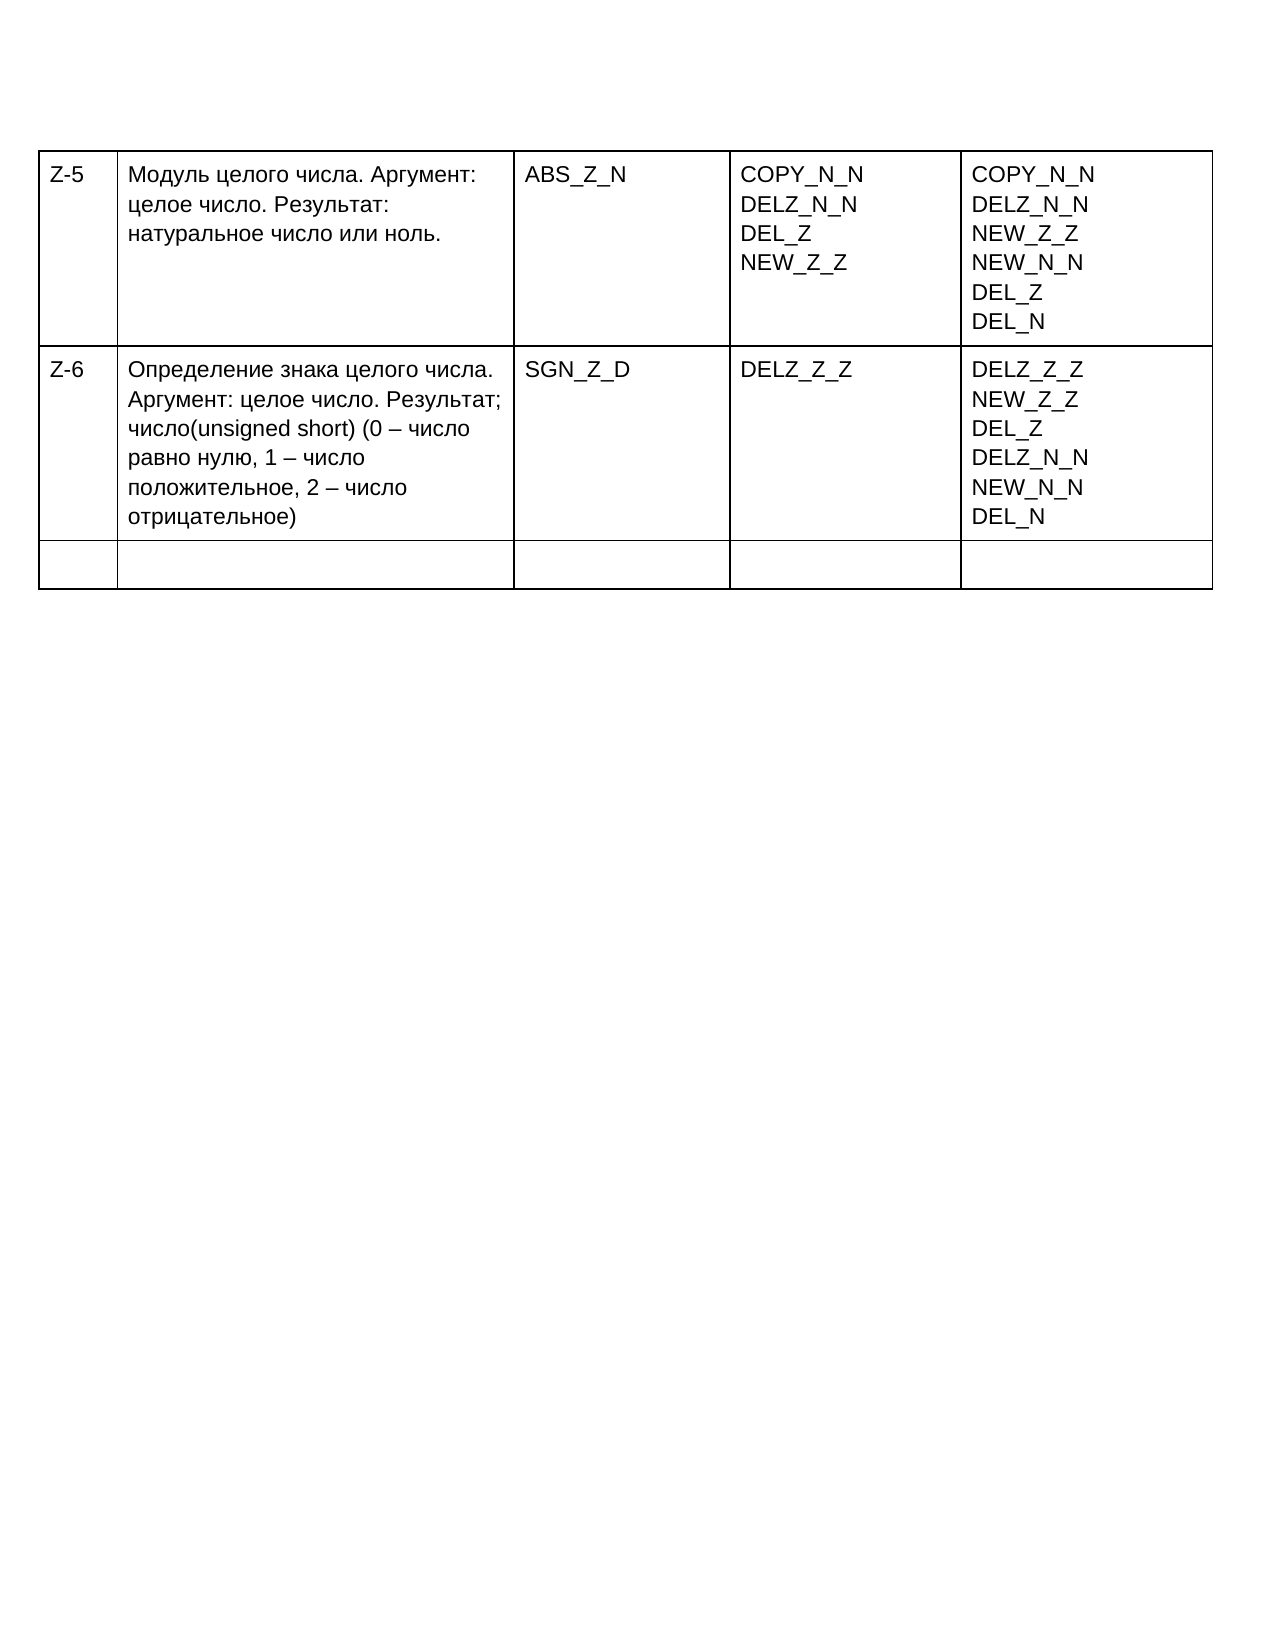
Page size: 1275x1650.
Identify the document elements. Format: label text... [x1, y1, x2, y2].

table_cell COPY_N_N DELZ_N_N DEL_Z NEW_Z_Z [731, 152, 960, 345]
table_cell [118, 541, 513, 588]
table_cell COPY_N_N DELZ_N_N NEW_Z_Z NEW_N_N DEL_Z DEL_N [962, 152, 1212, 345]
table_cell Z-5 [40, 152, 117, 345]
table_cell ABS_Z_N [515, 152, 729, 345]
table_cell Модуль целого числа. Аргумент: целое число. Результат: натуральное число или ноль. [118, 152, 513, 345]
table_cell Определение знака целого числа. Аргумент: целое число. Результат; число(unsigned short) (0 – число равно нулю, 1 – число положительное, 2 – число отрицательное) [118, 347, 513, 540]
table_cell [962, 541, 1212, 588]
table_cell SGN_Z_D [515, 347, 729, 540]
table_cell [40, 541, 117, 588]
table_cell [515, 541, 729, 588]
table_cell Z-6 [40, 347, 117, 540]
table_cell DELZ_Z_Z NEW_Z_Z DEL_Z DELZ_N_N NEW_N_N DEL_N [962, 347, 1212, 540]
table_cell DELZ_Z_Z [731, 347, 960, 540]
table_cell [731, 541, 960, 588]
